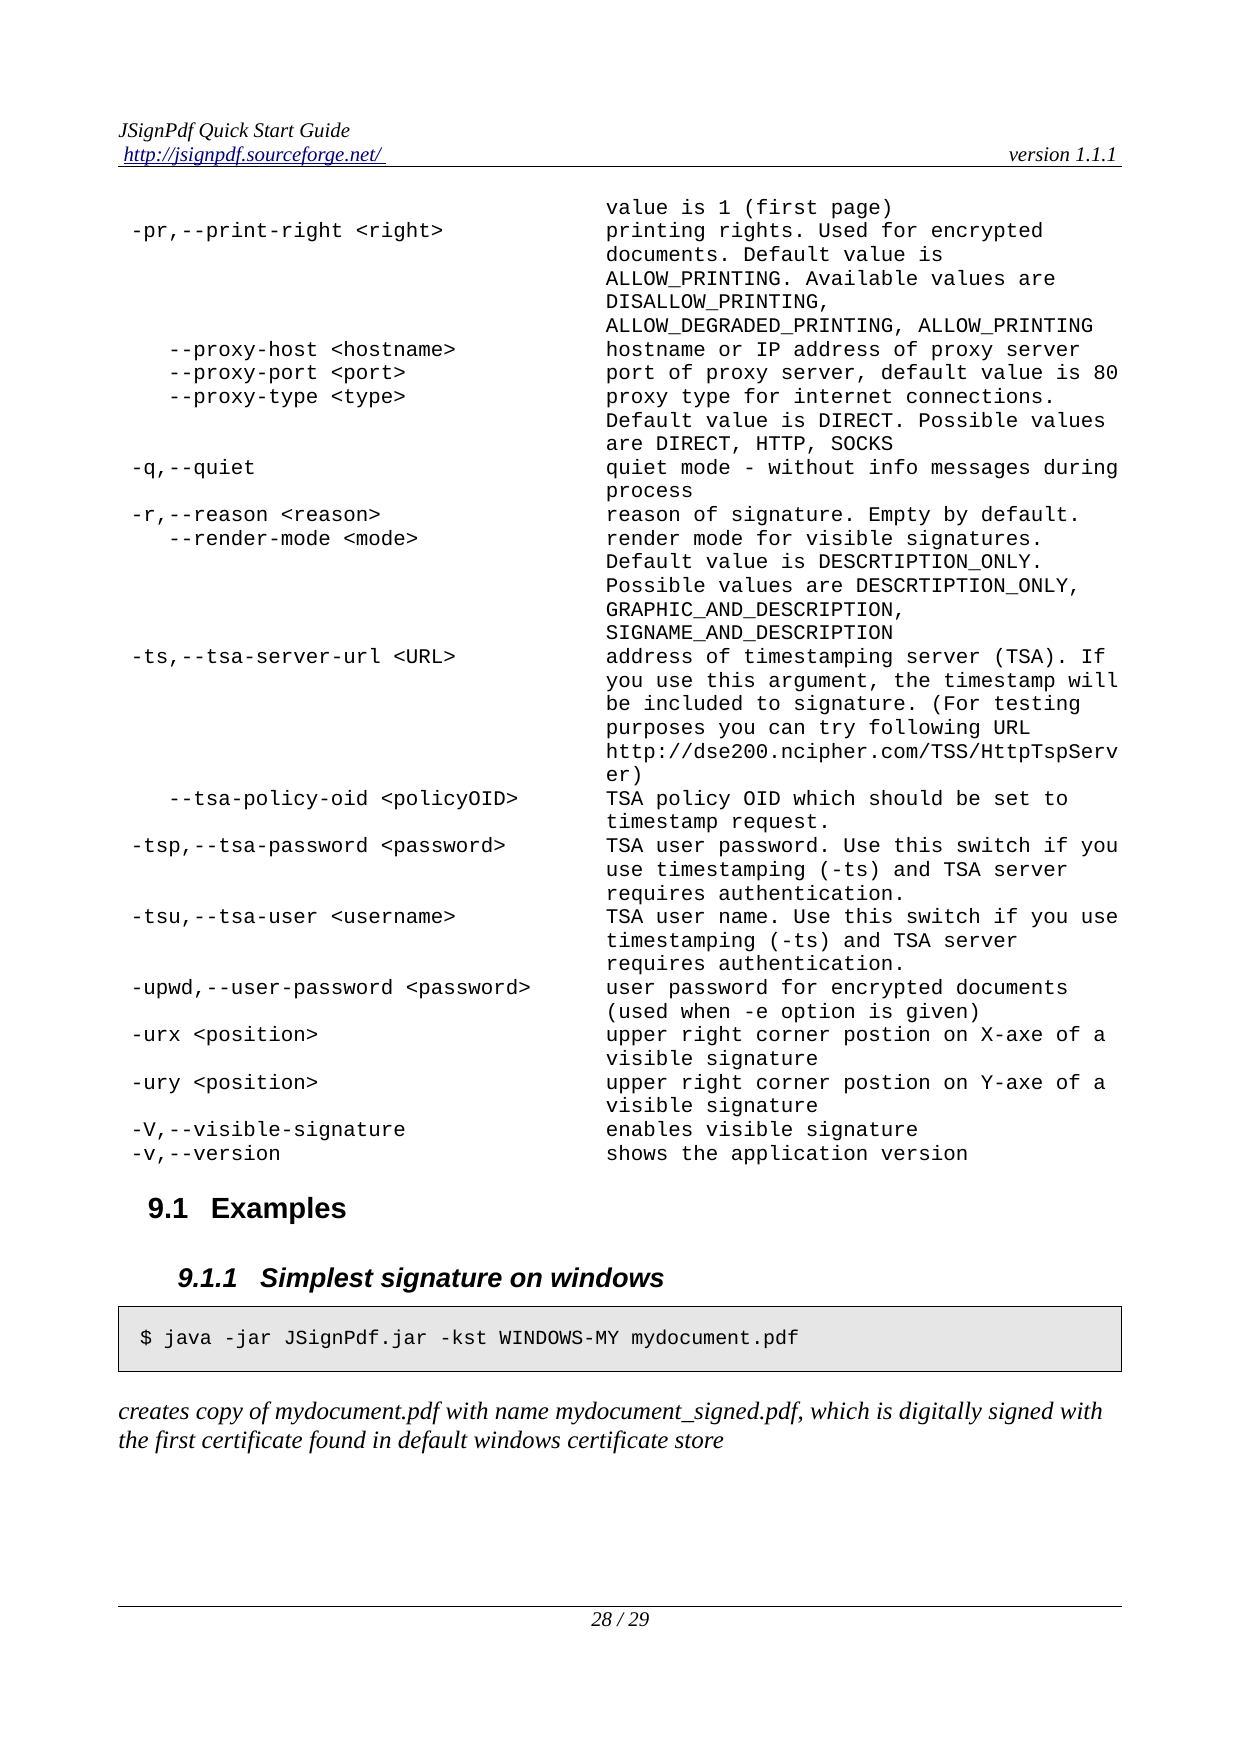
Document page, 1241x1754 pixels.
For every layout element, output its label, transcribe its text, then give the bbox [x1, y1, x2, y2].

text --proxy-host <hostname> hostname or IP address of proxy server [118, 339, 1122, 362]
text process [118, 481, 1122, 504]
text http://dse200.ncipher.com/TSS/HttpTspServ [118, 741, 1122, 764]
text creates copy of mydocument.pdf with name mydocument_signed.pdf, which is digitally signed with the first certificate found in default windows certificate store [118, 1396, 1122, 1454]
subtitle Simplest signature on windows [177, 1262, 1122, 1293]
text --proxy-type <type> proxy type for internet connections. [118, 386, 1122, 409]
text ALLOW_DEGRADED_PRINTING, ALLOW_PRINTING [118, 315, 1122, 339]
text ALLOW_PRINTING. Available values are [118, 268, 1122, 291]
text --render-mode <mode> render mode for visible signatures. [118, 528, 1122, 551]
text er) [118, 764, 1122, 788]
text requires authentication. [118, 953, 1122, 977]
text --tsa-policy-oid <policyOID> TSA policy OID which should be set to [118, 788, 1122, 812]
text GRAPHIC_AND_DESCRIPTION, [118, 599, 1122, 622]
text -pr,--print-right <right> printing rights. Used for encrypted [118, 220, 1122, 244]
text (used when -e option is given) [118, 1001, 1122, 1024]
text Possible values are DESCRTIPTION_ONLY, [118, 575, 1122, 599]
text -ury <position> upper right corner postion on Y-axe of a [118, 1072, 1122, 1095]
text you use this argument, the timestamp will [118, 670, 1122, 693]
text timestamp request. [118, 812, 1122, 835]
text requires authentication. [118, 882, 1122, 906]
text be included to signature. (For testing [118, 693, 1122, 717]
text SIGNAME_AND_DESCRIPTION [118, 622, 1122, 646]
text -q,--quiet quiet mode - without info messages during [118, 457, 1122, 481]
text Default value is DIRECT. Possible values [118, 409, 1122, 433]
text -v,--version shows the application version [118, 1143, 1122, 1166]
text timestamping (-ts) and TSA server [118, 930, 1122, 953]
text -ts,--tsa-server-url <URL> address of timestamping server (TSA). If [118, 646, 1122, 670]
text documents. Default value is [118, 244, 1122, 268]
text -V,--visible-signature enables visible signature [118, 1119, 1122, 1143]
text --proxy-port <port> port of proxy server, default value is 80 [118, 362, 1122, 386]
text -urx <position> upper right corner postion on X-axe of a [118, 1024, 1122, 1048]
text visible signature [118, 1048, 1122, 1072]
text visible signature [118, 1095, 1122, 1119]
text -tsu,--tsa-user <username> TSA user name. Use this switch if you use [118, 906, 1122, 930]
text Default value is DESCRTIPTION_ONLY. [118, 551, 1122, 575]
text DISALLOW_PRINTING, [118, 291, 1122, 315]
text are DIRECT, HTTP, SOCKS [118, 433, 1122, 457]
text purposes you can try following URL [118, 717, 1122, 741]
text -upwd,--user-password <password> user password for encrypted documents [118, 977, 1122, 1001]
text $ java -jar JSignPdf.jar -kst WINDOWS-MY mydocument.pdf [119, 1307, 1121, 1371]
text -r,--reason <reason> reason of signature. Empty by default. [118, 504, 1122, 528]
subtitle Examples [148, 1191, 1116, 1225]
text value is 1 (first page) [118, 197, 1122, 220]
text -tsp,--tsa-password <password> TSA user password. Use this switch if you [118, 835, 1122, 859]
text use timestamping (-ts) and TSA server [118, 859, 1122, 882]
